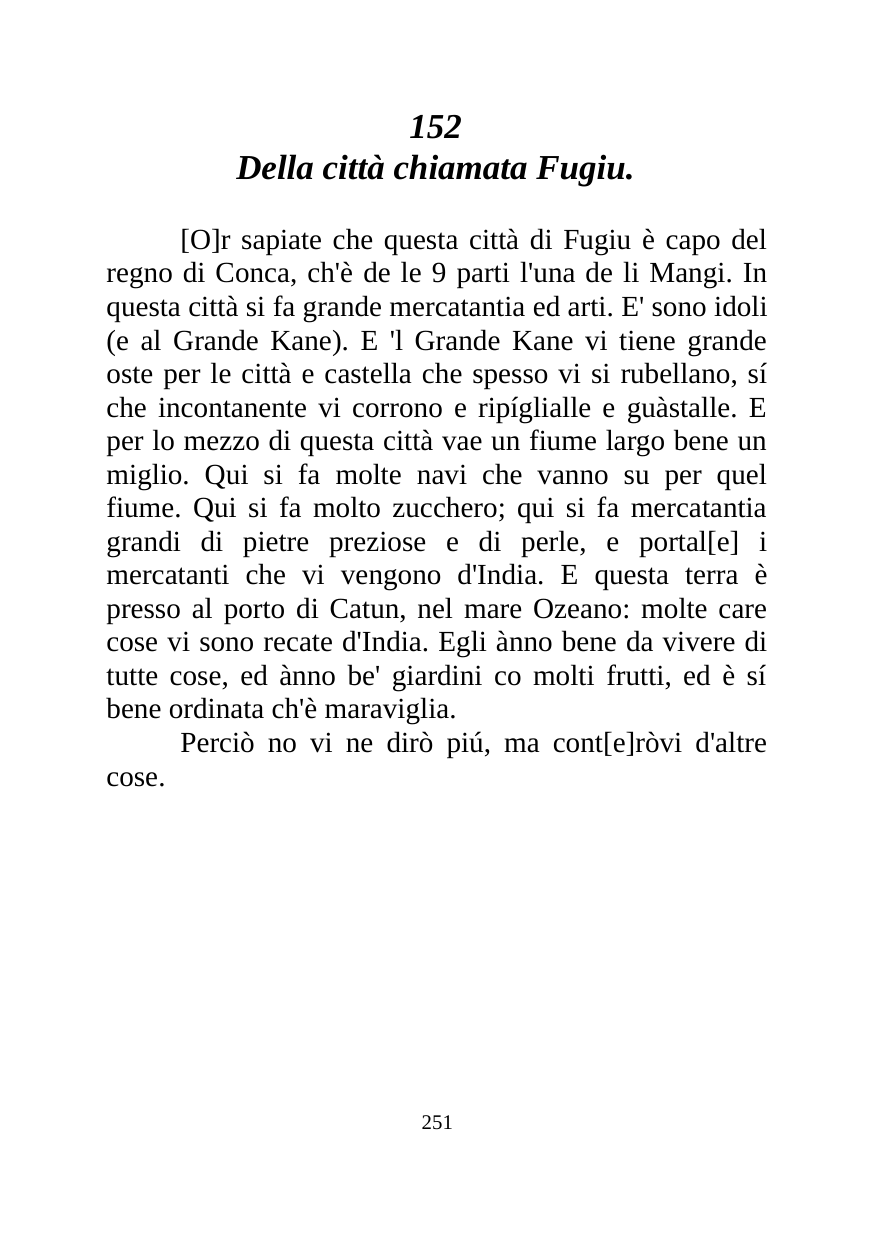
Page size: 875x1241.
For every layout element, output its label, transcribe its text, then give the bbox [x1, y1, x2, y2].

text [O]r sapiate che questa città di Fugiu è capo del regno di Conca, ch'è de le 9 parti l'una de li Mangi. In questa città si fa grande mercatantia ed arti. E' sono idoli (e al Grande Kane). E 'l Grande Kane vi tiene grande oste per le città e castella che spesso vi si rubellano, sí che incontanente vi corrono e ripíglialle e guàstalle. E per lo mezzo di questa città vae un fiume largo bene un miglio. Qui si fa molte navi che vanno su per quel fiume. Qui si fa molto zucchero; qui si fa mercatantia grandi di pietre preziose e di perle, e portal[e] i mercatanti che vi vengono d'India. E questa terra è presso al porto di Catun, nel mare Ozeano: molte care cose vi sono recate d'India. Egli ànno bene da vivere di tutte cose, ed ànno be' giardini co molti frutti, ed è sí bene ordinata ch'è maraviglia. [106, 222, 768, 725]
subtitle 152 Della città chiamata Fugiu. [106, 106, 768, 187]
text Perciò no vi ne dirò piú, ma cont[e]ròvi d'altre cose. [106, 725, 768, 792]
